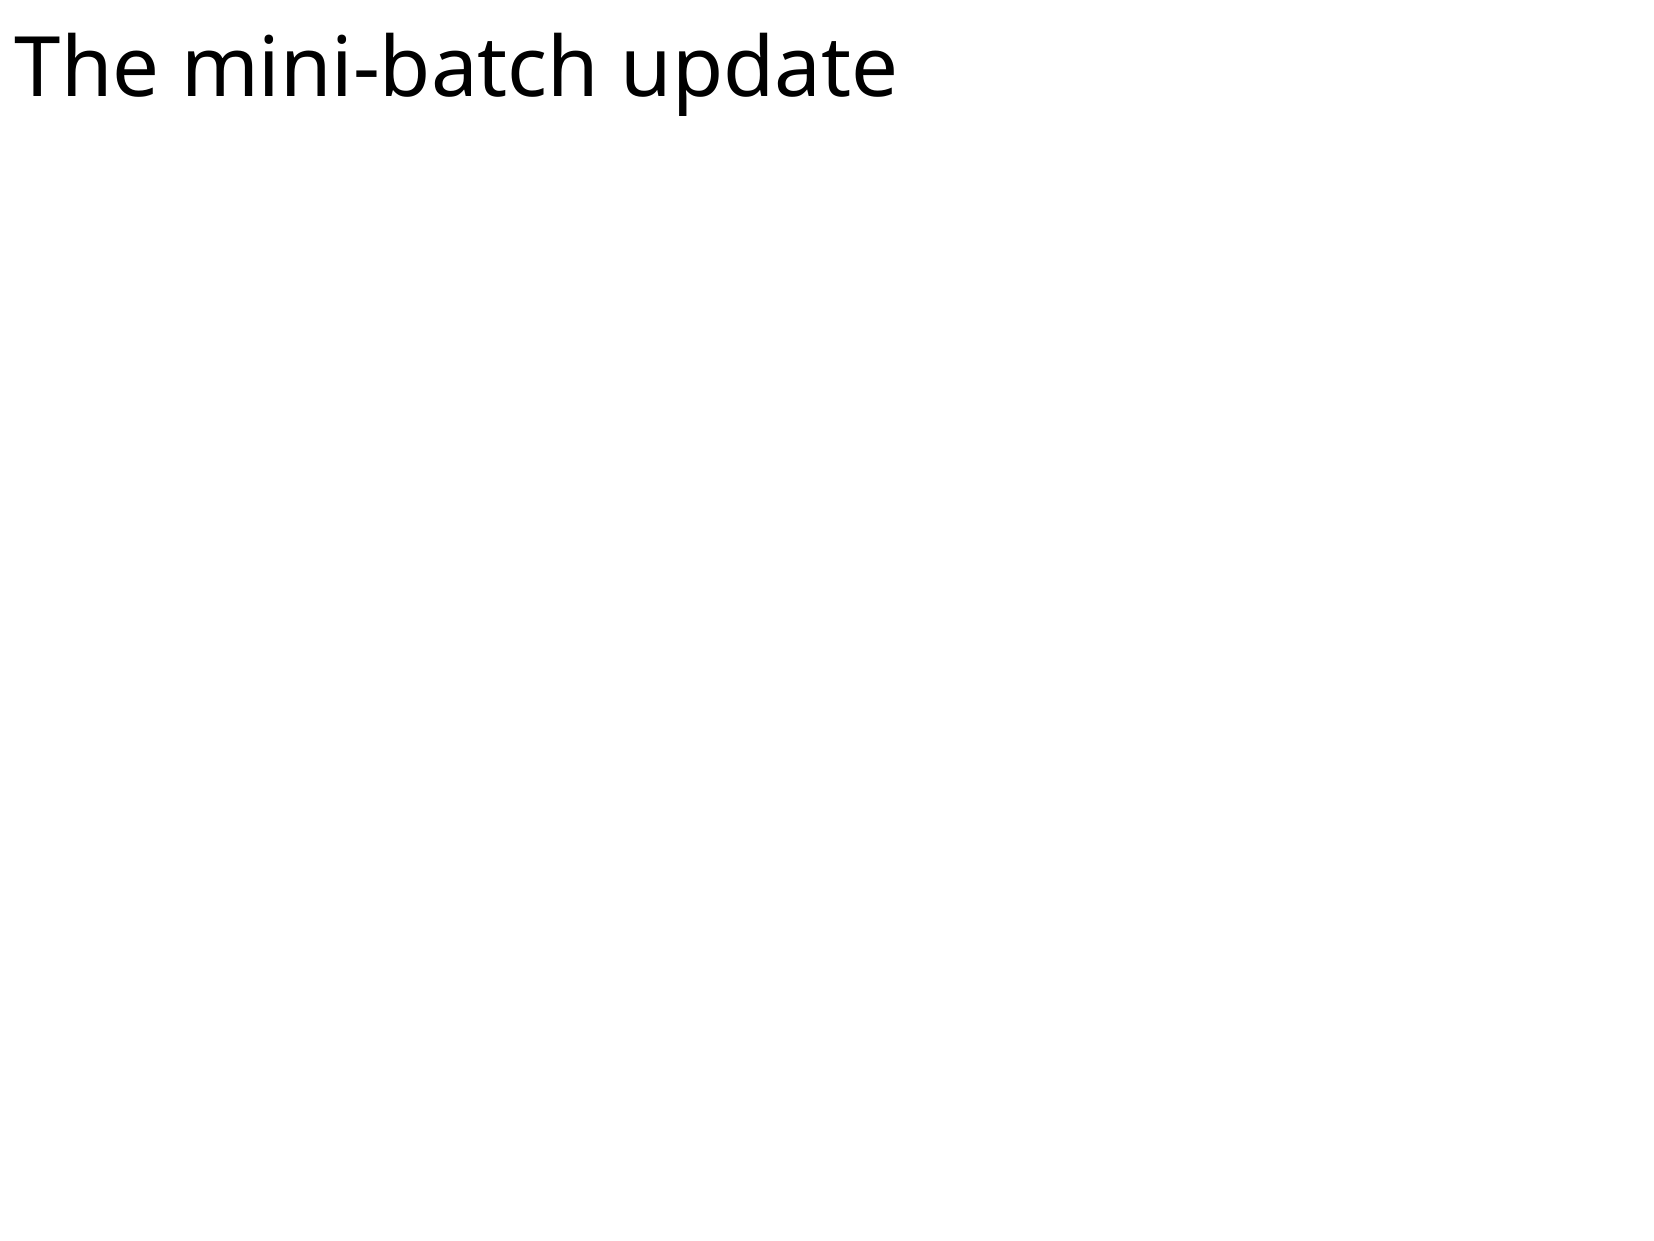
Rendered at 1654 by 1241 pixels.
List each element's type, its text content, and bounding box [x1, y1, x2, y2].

text_box The mini-batch update [0, 0, 1653, 115]
